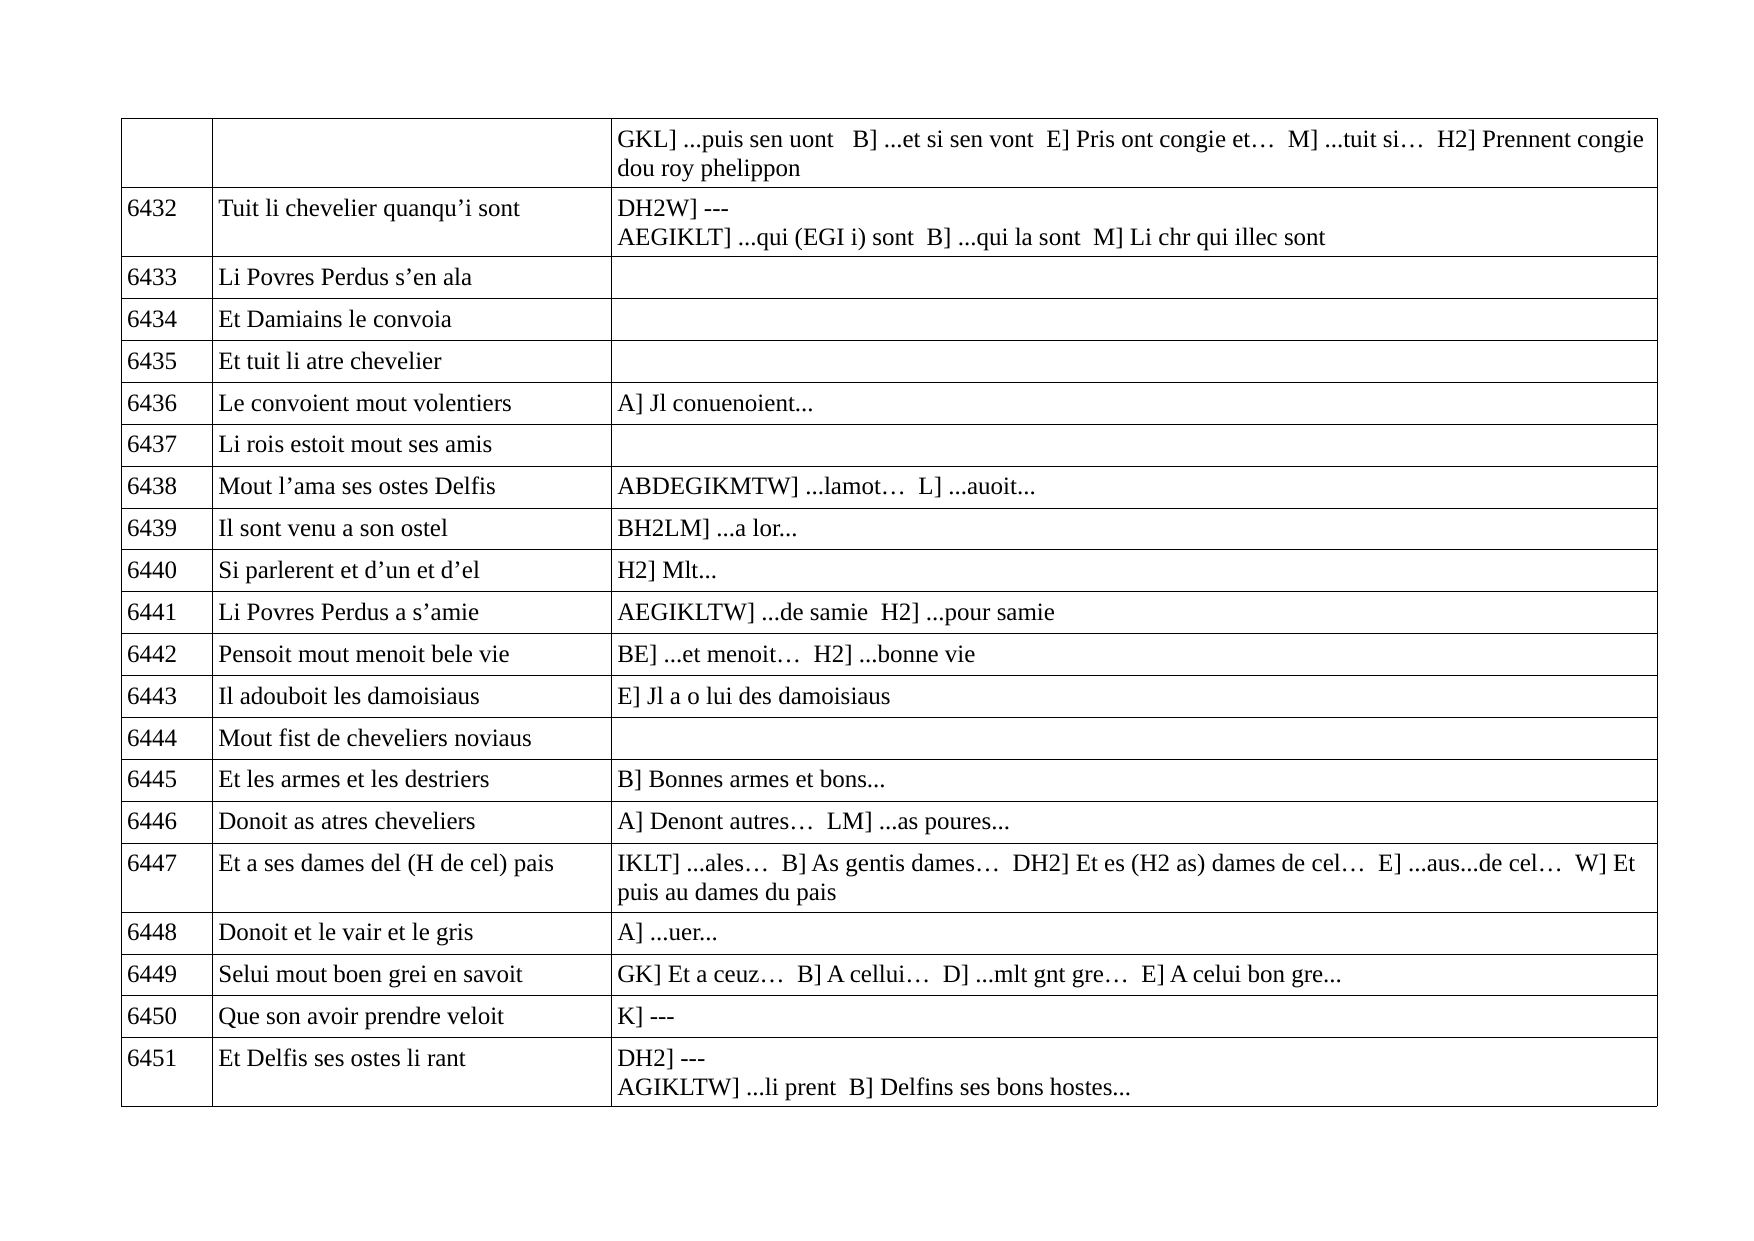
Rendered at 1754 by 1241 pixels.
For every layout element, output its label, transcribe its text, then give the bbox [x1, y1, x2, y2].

table_cell 6432 [122, 188, 212, 256]
table_cell 6439 [122, 509, 212, 549]
table_cell 6436 [122, 383, 212, 424]
table_cell Et Damiains le convoia [213, 299, 611, 340]
table_cell Que son avoir prendre veloit [213, 996, 611, 1037]
table_cell [612, 299, 1657, 340]
table_cell A] Jl conuenoient... [612, 383, 1657, 424]
table_cell BH2LM] ...a lor... [612, 509, 1657, 549]
table_cell 6445 [122, 760, 212, 801]
table_cell Pensoit mout menoit bele vie [213, 634, 611, 675]
table_cell [612, 341, 1657, 382]
table_cell E] Jl a o lui des damoisiaus [612, 676, 1657, 717]
table_cell Tuit li chevelier quanqu’i sont [213, 188, 611, 256]
table_cell 6443 [122, 676, 212, 717]
table_cell [213, 119, 611, 187]
table_cell 6437 [122, 425, 212, 466]
table_cell Donoit as atres cheveliers [213, 802, 611, 842]
table_cell 6450 [122, 996, 212, 1037]
table_cell Et Delfis ses ostes li rant [213, 1038, 611, 1106]
table_cell 6441 [122, 592, 212, 633]
table_cell Il sont venu a son ostel [213, 509, 611, 549]
table_cell 6446 [122, 802, 212, 842]
table_cell Si parlerent et d’un et d’el [213, 550, 611, 591]
table_cell 6433 [122, 257, 212, 298]
table_cell A] ...uer... [612, 913, 1657, 953]
table_cell 6442 [122, 634, 212, 675]
table_cell Donoit et le vair et le gris [213, 913, 611, 953]
table_cell H2] Mlt... [612, 550, 1657, 591]
table_cell 6451 [122, 1038, 212, 1106]
table_cell K] --- [612, 996, 1657, 1037]
table_cell GK] Et a ceuz… B] A cellui… D] ...mlt gnt gre… E] A celui bon gre... [612, 955, 1657, 995]
table_cell 6448 [122, 913, 212, 953]
table_cell DH2W] --- AEGIKLT] ...qui (EGI i) sont B] ...qui la sont M] Li chr qui illec sont [612, 188, 1657, 256]
table_cell Le convoient mout volentiers [213, 383, 611, 424]
table_cell Et tuit li atre chevelier [213, 341, 611, 382]
table_cell --- GKL] ...puis sen uont B] ...et si sen vont E] Pris ont congie et… M] ...tuit si… H2] Prennent congie dou roy phelippon [612, 119, 1657, 187]
table_cell Et a ses dames del (H de cel) pais [213, 844, 611, 912]
table_cell Et les armes et les destriers [213, 760, 611, 801]
table_cell Selui mout boen grei en savoit [213, 955, 611, 995]
table_cell 6449 [122, 955, 212, 995]
table_cell IKLT] ...ales… B] As gentis dames… DH2] Et es (H2 as) dames de cel… E] ...aus...de cel… W] Et puis au dames du pais [612, 844, 1657, 912]
table_cell Li Povres Perdus s’en ala [213, 257, 611, 298]
table_cell Li rois estoit mout ses amis [213, 425, 611, 466]
table_cell Li Povres Perdus a s’amie [213, 592, 611, 633]
table_cell DH2] --- AGIKLTW] ...li prent B] Delfins ses bons hostes... [612, 1038, 1657, 1106]
table_cell Mout fist de cheveliers noviaus [213, 718, 611, 759]
table_cell [612, 257, 1657, 298]
table_cell 6444 [122, 718, 212, 759]
table_cell B] Bonnes armes et bons... [612, 760, 1657, 801]
table_cell [122, 119, 212, 187]
table_cell 6435 [122, 341, 212, 382]
table_cell [612, 718, 1657, 759]
table_cell [612, 425, 1657, 466]
table_cell 6434 [122, 299, 212, 340]
table_cell Mout l’ama ses ostes Delfis [213, 467, 611, 507]
table_cell 6440 [122, 550, 212, 591]
table_cell Il adouboit les damoisiaus [213, 676, 611, 717]
table_cell BE] ...et menoit… H2] ...bonne vie [612, 634, 1657, 675]
table_cell 6438 [122, 467, 212, 507]
table_cell 6447 [122, 844, 212, 912]
table_cell A] Denont autres… LM] ...as poures... [612, 802, 1657, 842]
table_cell AEGIKLTW] ...de samie H2] ...pour samie [612, 592, 1657, 633]
table_cell ABDEGIKMTW] ...lamot… L] ...auoit... [612, 467, 1657, 507]
